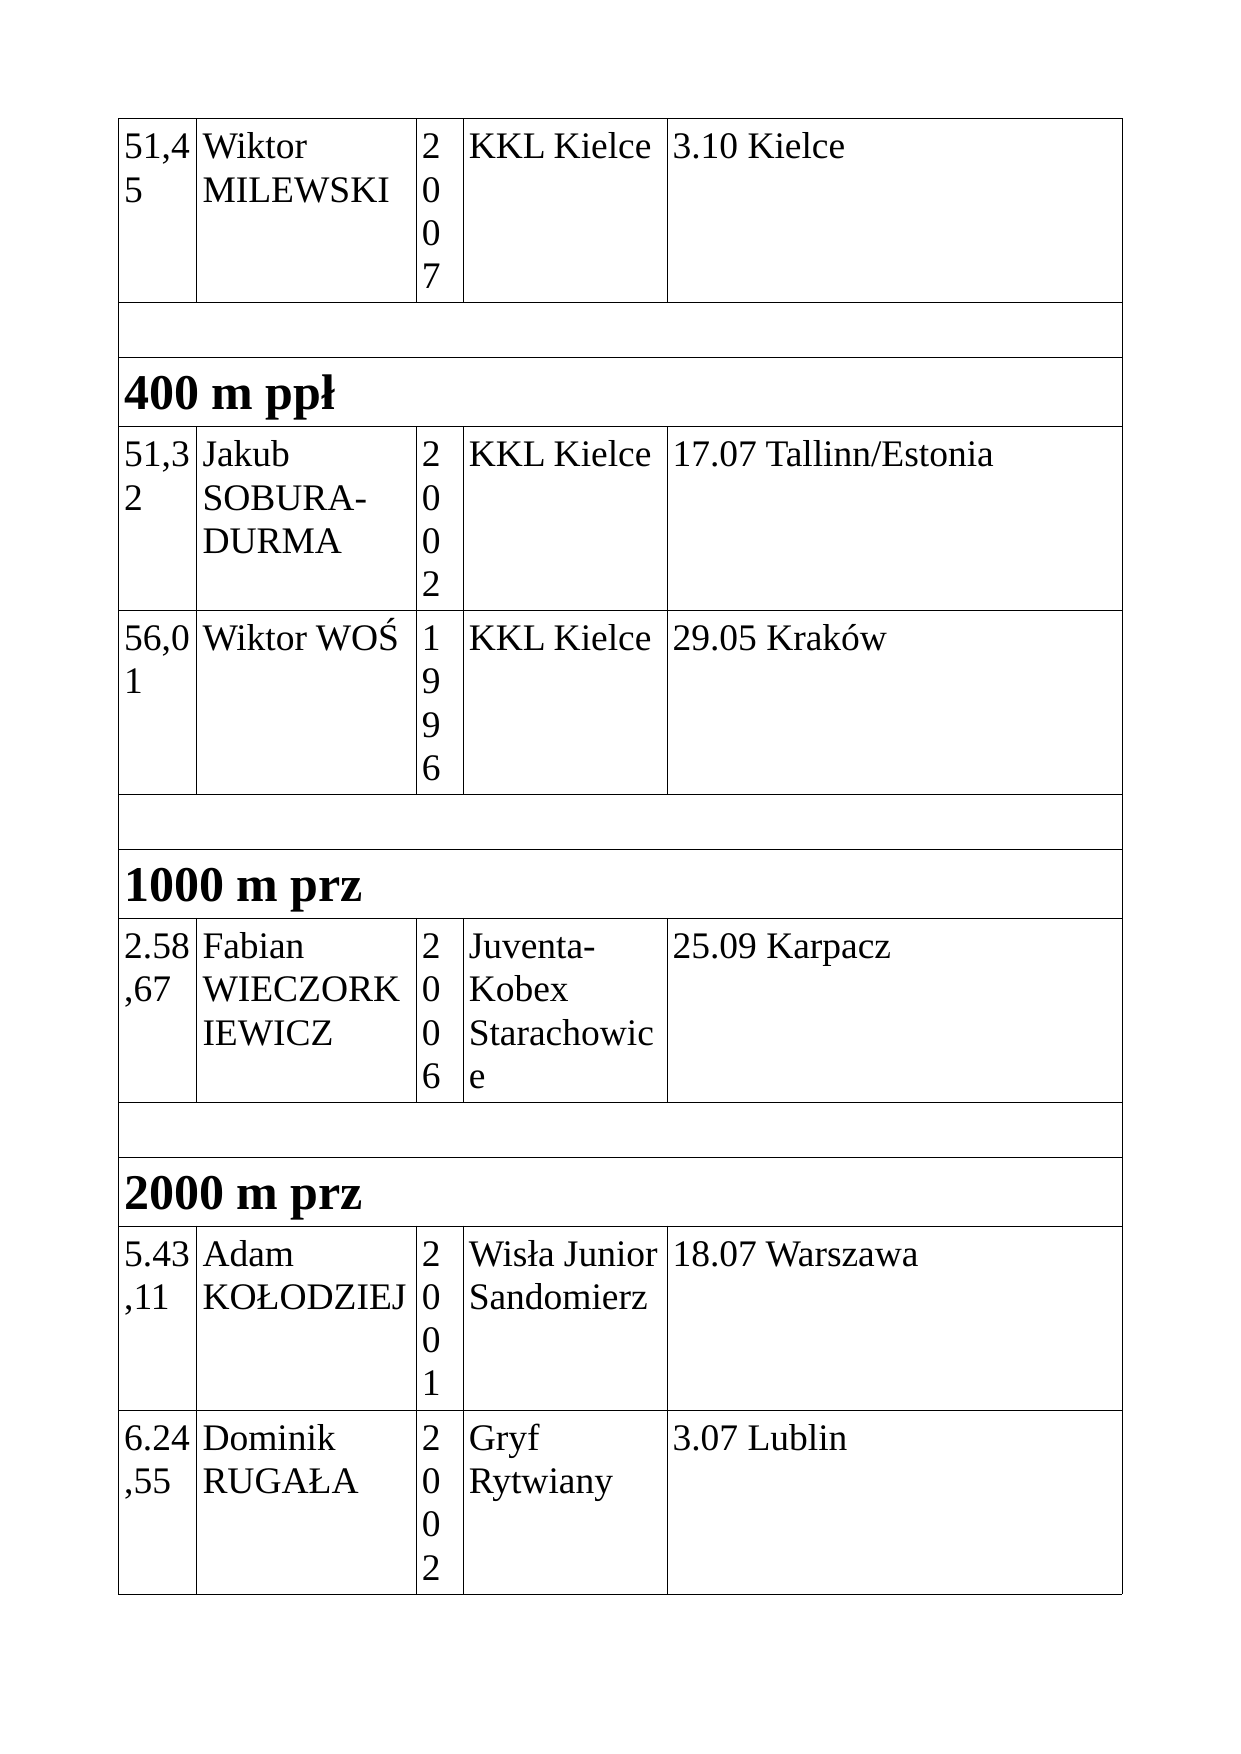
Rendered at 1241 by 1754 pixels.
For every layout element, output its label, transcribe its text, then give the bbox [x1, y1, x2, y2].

table_cell 25.09 Karpacz [668, 919, 1122, 1102]
table_cell 2001 [417, 1227, 463, 1410]
table_cell Wisła Junior Sandomierz [464, 1227, 667, 1410]
table_cell KKL Kielce [464, 119, 667, 302]
table_cell Gryf Rytwiany [464, 1411, 667, 1594]
table_cell Jakub SOBURA-DURMA [197, 427, 416, 610]
table_cell KKL Kielce [464, 611, 667, 794]
table_cell Wiktor WOŚ [197, 611, 416, 794]
table_cell 17.07 Tallinn/Estonia [668, 427, 1122, 610]
table_cell Adam KOŁODZIEJ [197, 1227, 416, 1410]
table_cell 51,32 [119, 427, 196, 610]
table_cell 5.43,11 [119, 1227, 196, 1410]
table_cell 56,01 [119, 611, 196, 794]
table_cell 2007 [417, 119, 463, 302]
table_cell 2002 [417, 427, 463, 610]
table_cell Juventa-Kobex Starachowice [464, 919, 667, 1102]
table_cell 51,45 [119, 119, 196, 302]
table_cell 3.07 Lublin [668, 1411, 1122, 1594]
table_cell 2.58,67 [119, 919, 196, 1102]
table_cell 400 m ppł [119, 358, 1122, 426]
table_cell Wiktor MILEWSKI [197, 119, 416, 302]
table_cell Dominik RUGAŁA [197, 1411, 416, 1594]
table_cell 2006 [417, 919, 463, 1102]
table_cell [119, 303, 1122, 357]
table_cell 2002 [417, 1411, 463, 1594]
table_cell Fabian WIECZORKIEWICZ [197, 919, 416, 1102]
table_cell 1000 m prz [119, 850, 1122, 918]
table_cell 29.05 Kraków [668, 611, 1122, 794]
table_cell 18.07 Warszawa [668, 1227, 1122, 1410]
table_cell 3.10 Kielce [668, 119, 1122, 302]
table_cell [119, 1103, 1122, 1157]
table_cell [119, 795, 1122, 849]
table_cell 1996 [417, 611, 463, 794]
table_cell 2000 m prz [119, 1158, 1122, 1226]
table_cell KKL Kielce [464, 427, 667, 610]
table_cell 6.24,55 [119, 1411, 196, 1594]
